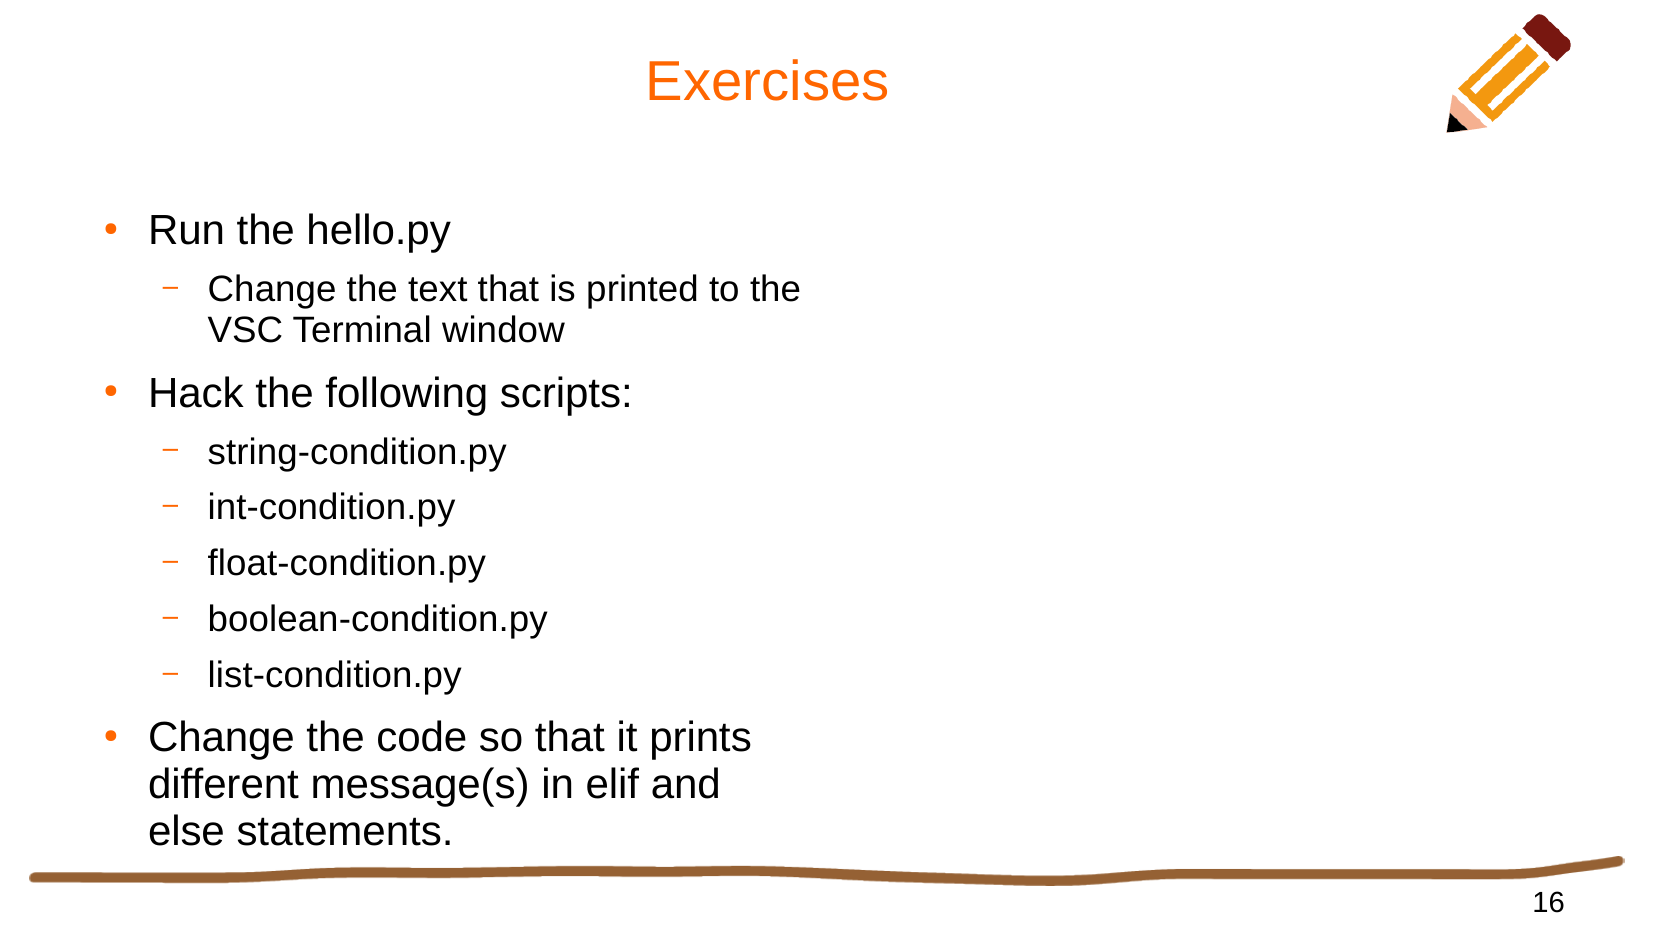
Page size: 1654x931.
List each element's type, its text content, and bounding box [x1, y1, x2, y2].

picture [29, 856, 1625, 886]
picture [1446, 14, 1571, 133]
list Run the hello.py Change the text that is printed to the VSC Terminal window Hack the following scripts: string-condition.py int-condition.py float-condition.py boolean-condition.py list-condition.py Change the code so that it prints different message(s) in elif and else statements. [88, 206, 809, 857]
title Exercises [88, 29, 1447, 133]
